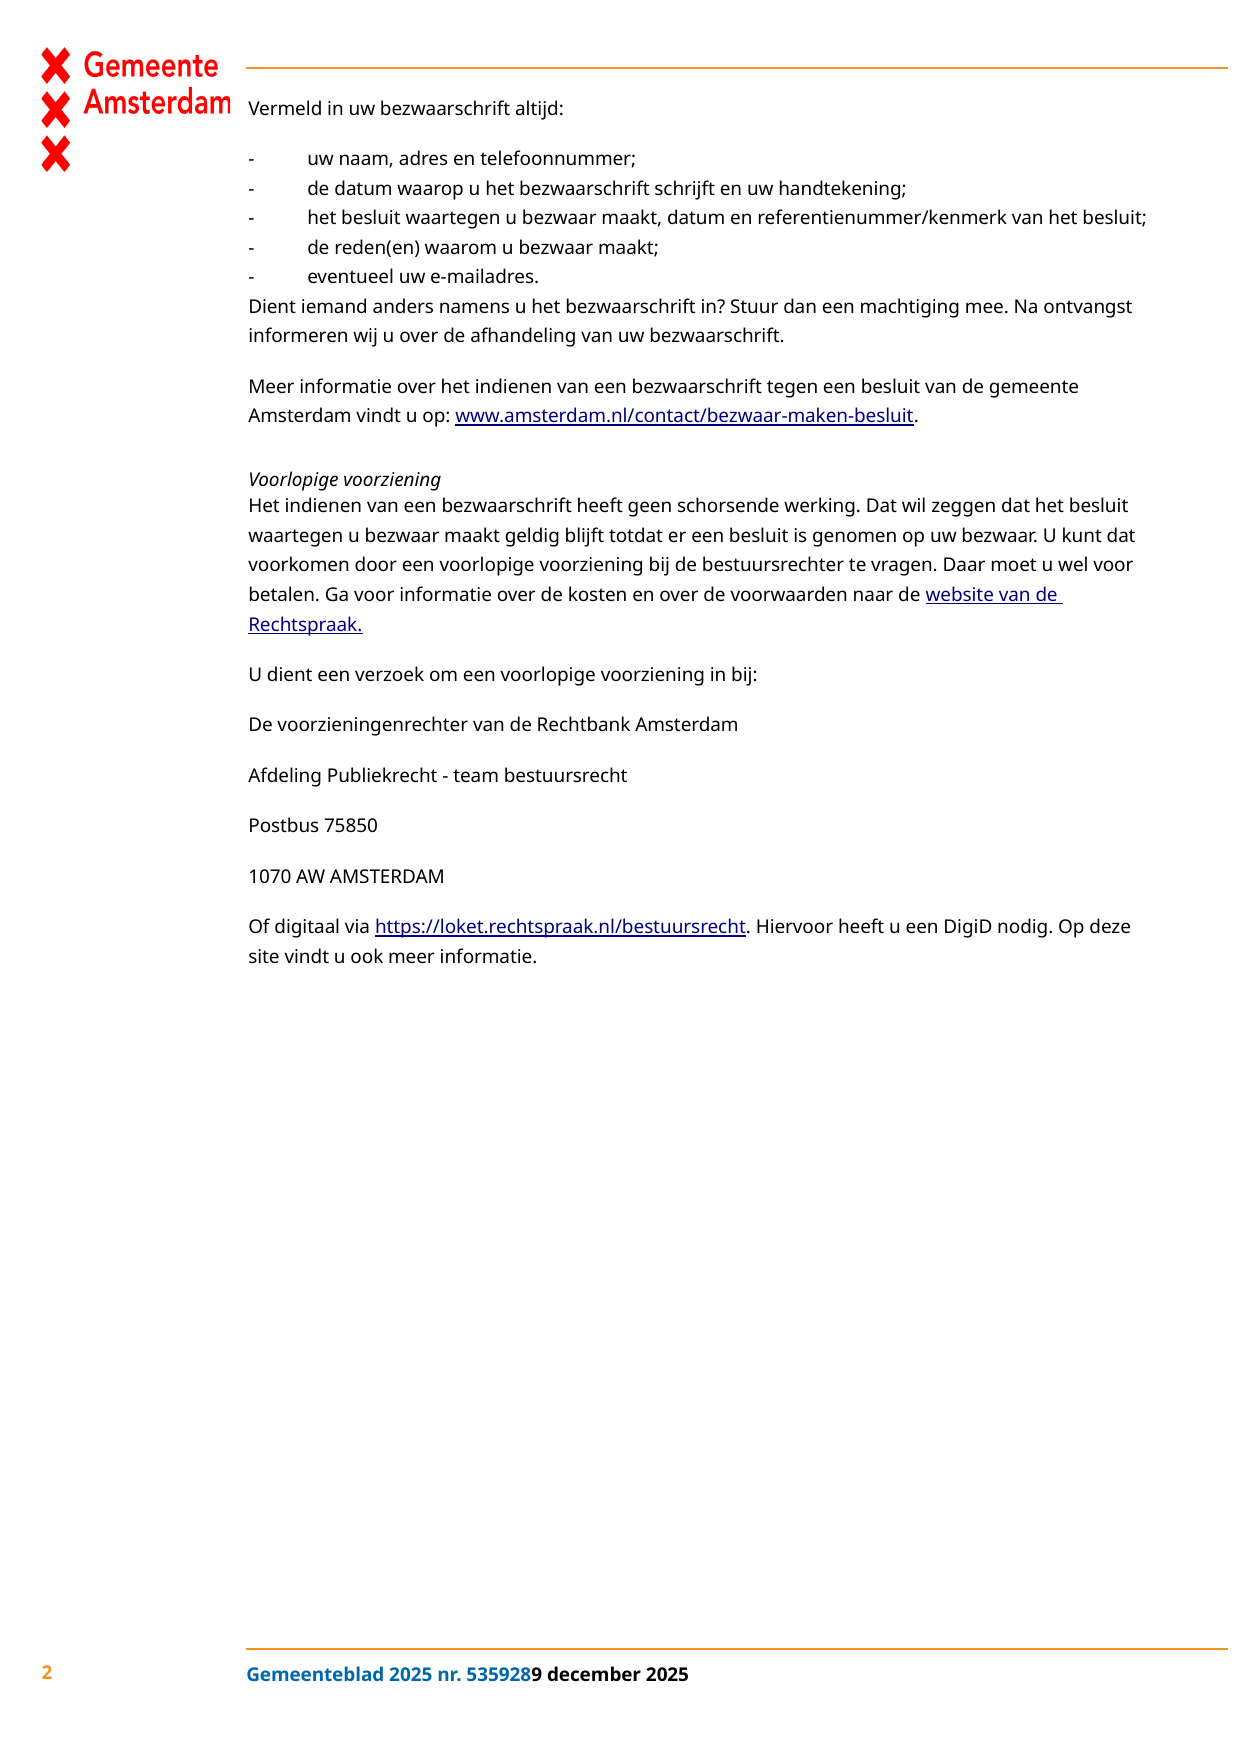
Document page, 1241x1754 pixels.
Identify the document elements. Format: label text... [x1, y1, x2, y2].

text Voorlopige voorziening [248, 467, 1152, 492]
text 1070 AW AMSTERDAM [248, 863, 1152, 888]
list het besluit waartegen u bezwaar maakt, datum en referentienummer/kenmerk van het besluit; [248, 204, 1152, 230]
text Het indienen van een bezwaarschrift heeft geen schorsende werking. Dat wil zeggen dat het besluit waartegen u bezwaar maakt geldig blijft totdat er een besluit is genomen op uw bezwaar. U kunt dat voorkomen door een voorlopige voorziening bij de bestuursrechter te vragen. Daar moet u wel voor betalen. Ga voor informatie over de kosten en over de voorwaarden naar de website van de Rechtspraak. [248, 492, 1152, 636]
text Afdeling Publiekrecht - team bestuursrecht [248, 762, 1152, 788]
text Postbus 75850 [248, 812, 1152, 838]
list eventueel uw e-mailadres. [248, 263, 1152, 289]
text De voorzieningenrechter van de Rechtbank Amsterdam [248, 712, 1152, 737]
list de datum waarop u het bezwaarschrift schrijft en uw handtekening; [248, 175, 1152, 201]
list de reden(en) waarom u bezwaar maakt; [248, 234, 1152, 260]
text U dient een verzoek om een voorlopige voorziening in bij: [248, 661, 1152, 687]
text Vermeld in uw bezwaarschrift altijd: [248, 95, 1152, 121]
picture [41, 47, 231, 172]
list uw naam, adres en telefoonnummer; [248, 145, 1152, 171]
text Of digitaal via https://loket.rechtspraak.nl/bestuursrecht. Hiervoor heeft u een DigiD nodig. Op deze site vindt u ook meer informatie. [248, 913, 1152, 968]
text Meer informatie over het indienen van een bezwaarschrift tegen een besluit van de gemeente Amsterdam vindt u op: www.amsterdam.nl/contact/bezwaar-maken-besluit. [248, 373, 1152, 428]
text Dient iemand anders namens u het bezwaarschrift in? Stuur dan een machtiging mee. Na ontvangst informeren wij u over de afhandeling van uw bezwaarschrift. [248, 293, 1152, 348]
